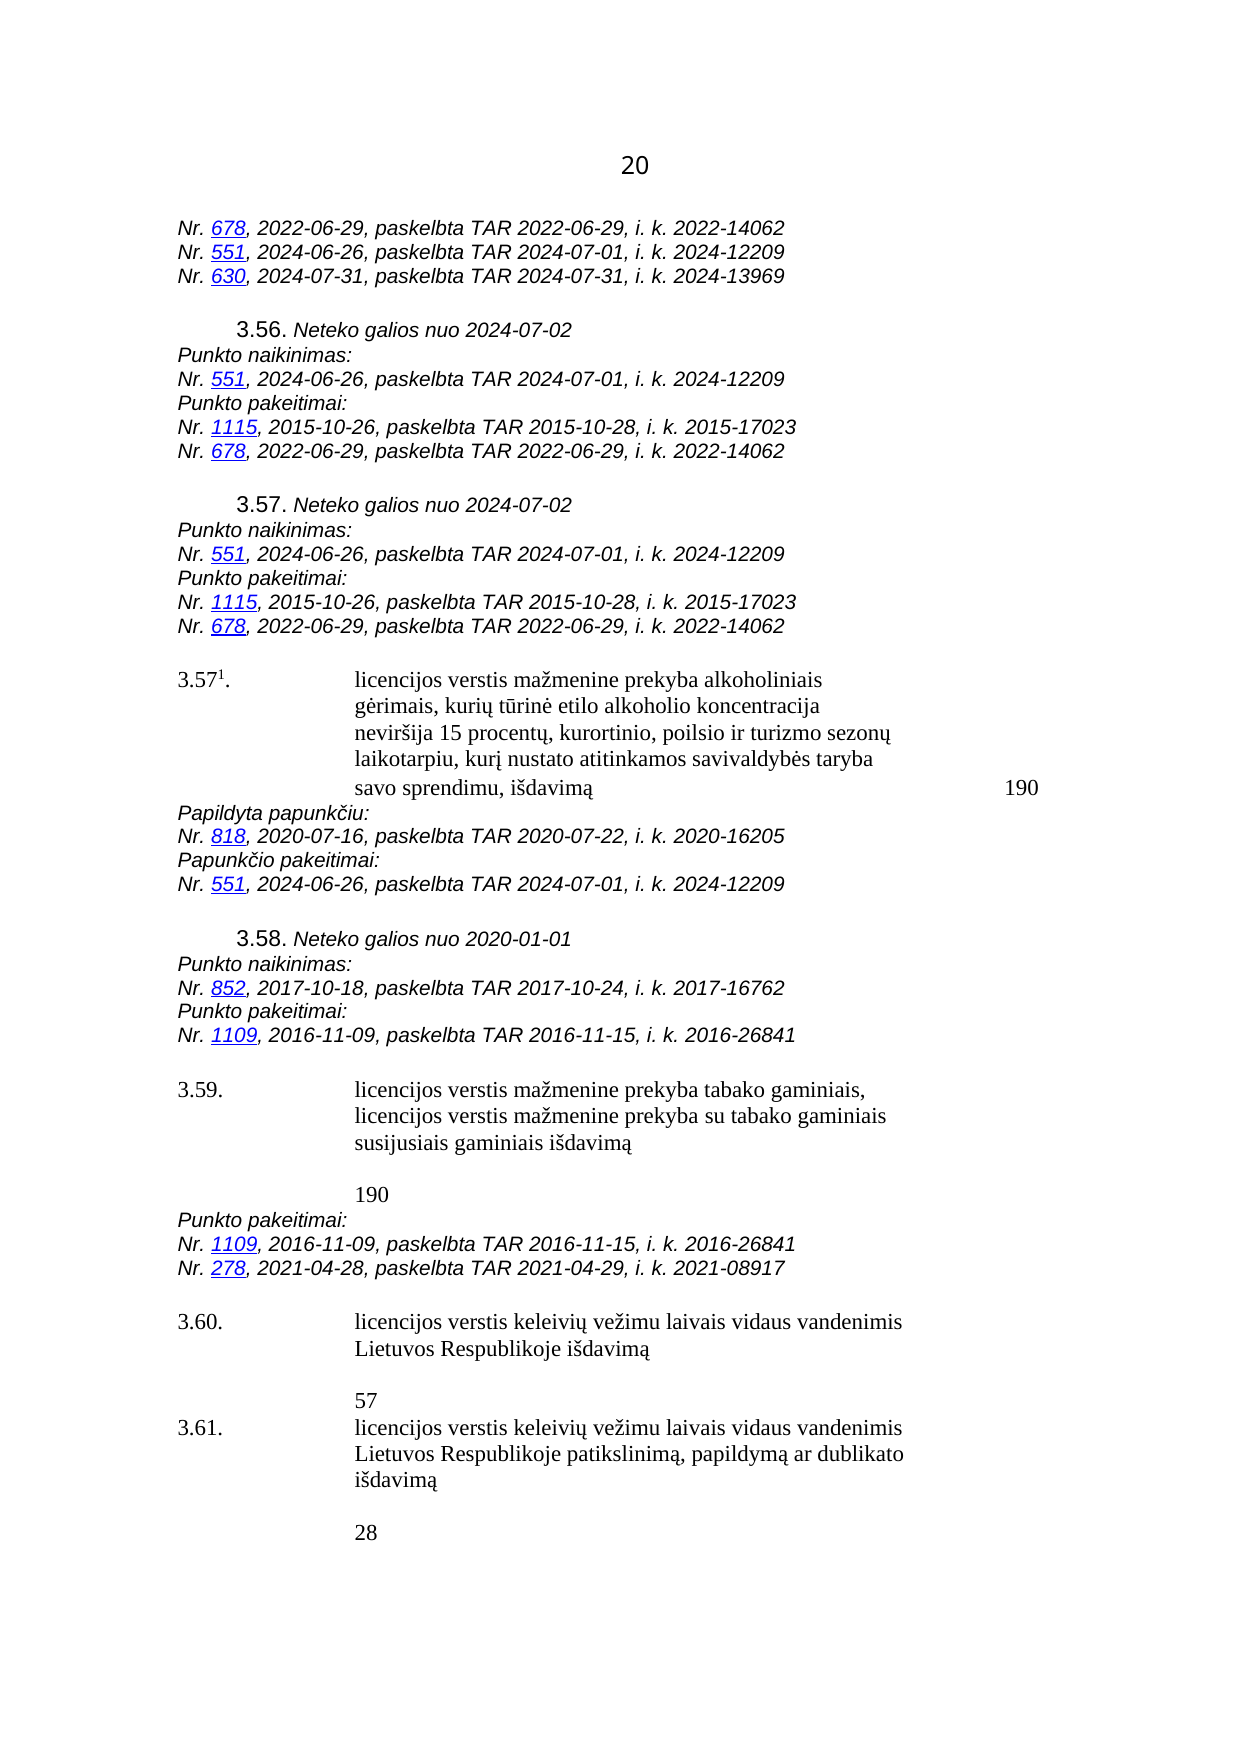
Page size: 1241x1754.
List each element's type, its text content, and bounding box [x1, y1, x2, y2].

text Nr. 1115, 2015-10-26, paskelbta TAR 2015-10-28, i. k. 2015-17023 [177, 589, 1092, 613]
text Punkto naikinimas: [177, 343, 1092, 367]
text Lietuvos Respublikoje patikslinimą, papildymą ar dublikato [354, 1440, 945, 1466]
text savo sprendimu, išdavimą 190 [177, 772, 1092, 800]
text Nr. 818, 2020-07-16, paskelbta TAR 2020-07-22, i. k. 2020-16205 [177, 824, 1092, 848]
text Nr. 1109, 2016-11-09, paskelbta TAR 2016-11-15, i. k. 2016-26841 [177, 1023, 1092, 1047]
text 3.59. licencijos verstis mažmenine prekyba tabako gaminiais, licencijos verstis mažmenine prekyba su tabako gaminiais susijusiais gaminiais išdavimą 190 [177, 1076, 915, 1208]
text gėrimais, kurių tūrinė etilo alkoholio koncentracija [177, 693, 1092, 719]
text Nr. 551, 2024-06-26, paskelbta TAR 2024-07-01, i. k. 2024-12209 [177, 240, 1092, 264]
text Nr. 551, 2024-06-26, paskelbta TAR 2024-07-01, i. k. 2024-12209 [177, 542, 1092, 566]
text 3.571. licencijos verstis mažmenine prekyba alkoholiniais [177, 666, 1092, 693]
text laikotarpiu, kurį nustato atitinkamos savivaldybės taryba [177, 745, 1092, 772]
text Punkto pakeitimai: [177, 1208, 1092, 1232]
text 3.57. Neteko galios nuo 2024-07-02 [177, 491, 1092, 518]
text neviršija 15 procentų, kurortinio, poilsio ir turizmo sezonų [177, 719, 1092, 745]
text Lietuvos Respublikoje išdavimą 57 [354, 1335, 945, 1414]
text Nr. 1115, 2015-10-26, paskelbta TAR 2015-10-28, i. k. 2015-17023 [177, 415, 1092, 439]
text Punkto naikinimas: [177, 951, 1092, 975]
text Punkto pakeitimai: [177, 999, 1092, 1023]
text 3.56. Neteko galios nuo 2024-07-02 [177, 316, 1092, 343]
text išdavimą 28 [354, 1466, 945, 1546]
text Punkto pakeitimai: [177, 391, 1092, 415]
text Nr. 278, 2021-04-28, paskelbta TAR 2021-04-29, i. k. 2021-08917 [177, 1256, 1092, 1279]
text Nr. 1109, 2016-11-09, paskelbta TAR 2016-11-15, i. k. 2016-26841 [177, 1232, 1092, 1256]
text Papunkčio pakeitimai: [177, 848, 1092, 872]
text Punkto naikinimas: [177, 518, 1092, 542]
text Nr. 630, 2024-07-31, paskelbta TAR 2024-07-31, i. k. 2024-13969 [177, 264, 1092, 288]
text Nr. 678, 2022-06-29, paskelbta TAR 2022-06-29, i. k. 2022-14062 [177, 216, 1092, 240]
text Nr. 551, 2024-06-26, paskelbta TAR 2024-07-01, i. k. 2024-12209 [177, 367, 1092, 391]
text Punkto pakeitimai: [177, 566, 1092, 589]
text Nr. 678, 2022-06-29, paskelbta TAR 2022-06-29, i. k. 2022-14062 [177, 613, 1092, 637]
text Nr. 852, 2017-10-18, paskelbta TAR 2017-10-24, i. k. 2017-16762 [177, 975, 1092, 999]
text Nr. 678, 2022-06-29, paskelbta TAR 2022-06-29, i. k. 2022-14062 [177, 439, 1092, 463]
text Nr. 551, 2024-06-26, paskelbta TAR 2024-07-01, i. k. 2024-12209 [177, 872, 1092, 896]
text 3.58. Neteko galios nuo 2020-01-01 [177, 925, 1092, 951]
text Papildyta papunkčiu: [177, 800, 1092, 824]
text 3.61. licencijos verstis keleivių vežimu laivais vidaus vandenimis [177, 1414, 945, 1440]
text 3.60. licencijos verstis keleivių vežimu laivais vidaus vandenimis [177, 1308, 945, 1335]
